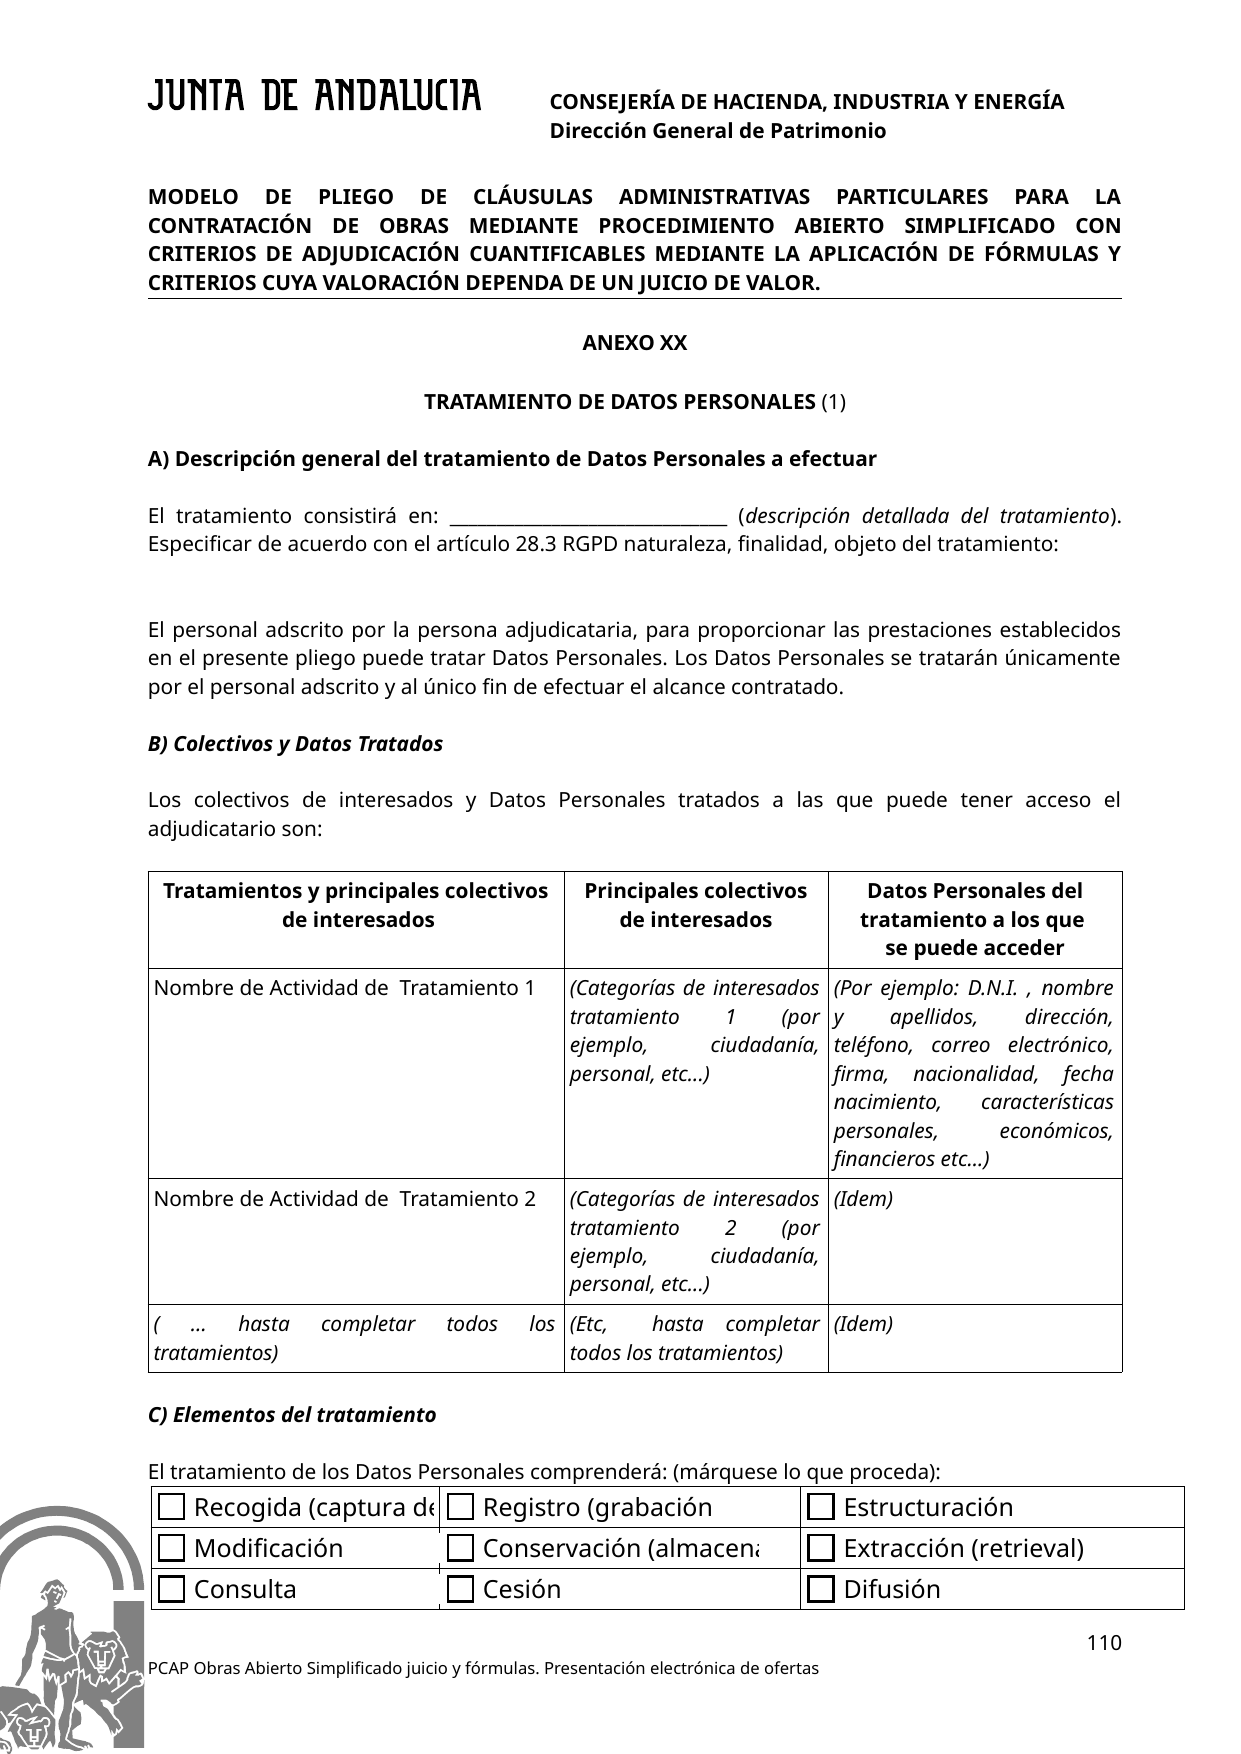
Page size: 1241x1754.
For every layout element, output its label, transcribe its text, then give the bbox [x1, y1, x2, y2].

table_cell [801, 1569, 1184, 1609]
text TRATAMIENTO DE DATOS PERSONALES (1) [148, 387, 1122, 416]
text B) Colectivos y Datos Tratados [148, 729, 1122, 757]
table_cell [152, 1528, 439, 1568]
table_cell (Por ejemplo: D.N.I. , nombre y apellidos, dirección, teléfono, correo electrónico, firma, nacionalidad, fecha nacimiento, características personales, económicos, financieros etc...) [829, 969, 1122, 1178]
table_cell [440, 1528, 800, 1568]
table_cell ( … hasta completar todos los tratamientos) [149, 1305, 564, 1372]
table_cell Nombre de Actividad de Tratamiento 2 [149, 1179, 564, 1304]
table_cell (Idem) [829, 1179, 1122, 1304]
table_cell [152, 1569, 439, 1609]
table_header [440, 1487, 800, 1527]
table_header Tratamientos y principales colectivos de interesados [149, 872, 564, 968]
table_cell (Etc, hasta completar todos los tratamientos) [565, 1305, 828, 1372]
table_cell (Categorías de interesados tratamiento 1 (por ejemplo, ciudadanía, personal, etc...) [565, 969, 828, 1178]
text El tratamiento consistirá en: ______________________________ (descripción detallada del tratamiento). Especificar de acuerdo con el artículo 28.3 RGPD naturaleza, finalidad, objeto del tratamiento: [148, 501, 1122, 558]
table_cell (Categorías de interesados tratamiento 2 (por ejemplo, ciudadanía, personal, etc...) [565, 1179, 828, 1304]
table_cell [440, 1569, 800, 1609]
table_cell [801, 1528, 1184, 1568]
table_header Principales colectivos de interesados [565, 872, 828, 968]
text Los colectivos de interesados y Datos Personales tratados a las que puede tener acceso el adjudicatario son: [148, 786, 1122, 842]
text ANEXO XX [148, 328, 1122, 356]
text C) Elementos del tratamiento [148, 1401, 1122, 1429]
text El personal adscrito por la persona adjudicataria, para proporcionar las prestaciones establecidos en el presente pliego puede tratar Datos Personales. Los Datos Personales se tratarán únicamente por el personal adscrito y al único fin de efectuar el alcance contratado. [148, 615, 1122, 700]
table_header Datos Personales del tratamiento a los que se puede acceder [829, 872, 1122, 968]
table_header [801, 1487, 1184, 1527]
table_cell (Idem) [829, 1305, 1122, 1372]
text El tratamiento de los Datos Personales comprenderá: (márquese lo que proceda): [148, 1457, 1122, 1486]
table_header [152, 1487, 439, 1527]
text MODELO DE PLIEGO DE CLÁUSULAS ADMINISTRATIVAS PARTICULARES PARA LA CONTRATACIÓN DE OBRAS MEDIANTE PROCEDIMIENTO ABIERTO SIMPLIFICADO CON CRITERIOS DE ADJUDICACIÓN CUANTIFICABLES MEDIANTE LA APLICACIÓN DE FÓRMULAS Y CRITERIOS CUYA VALORACIÓN DEPENDA DE UN JUICIO DE VALOR. [148, 182, 1122, 298]
table_cell Nombre de Actividad de Tratamiento 1 [149, 969, 564, 1178]
text A) Descripción general del tratamiento de Datos Personales a efectuar [148, 444, 1122, 473]
